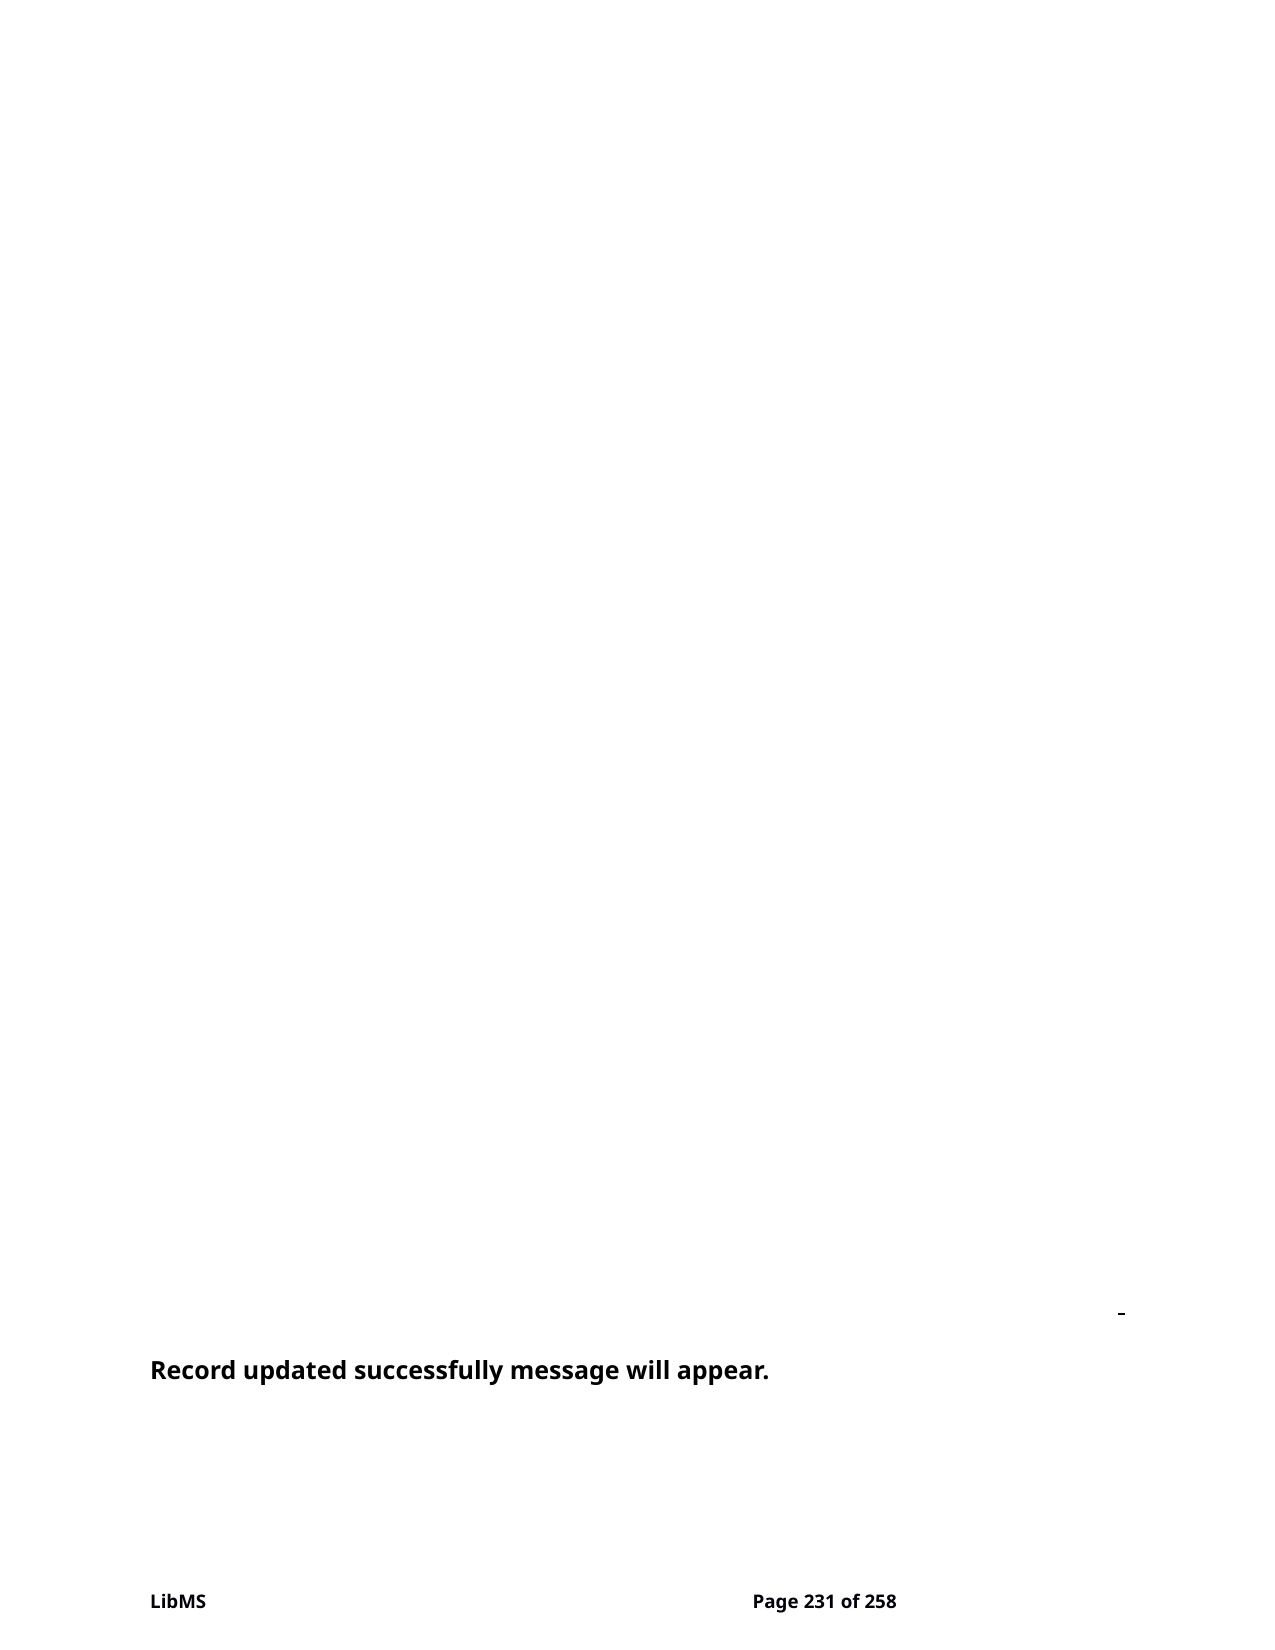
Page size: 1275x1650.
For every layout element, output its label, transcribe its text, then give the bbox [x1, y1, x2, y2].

text Record updated successfully message will appear. [150, 133, 1125, 1386]
